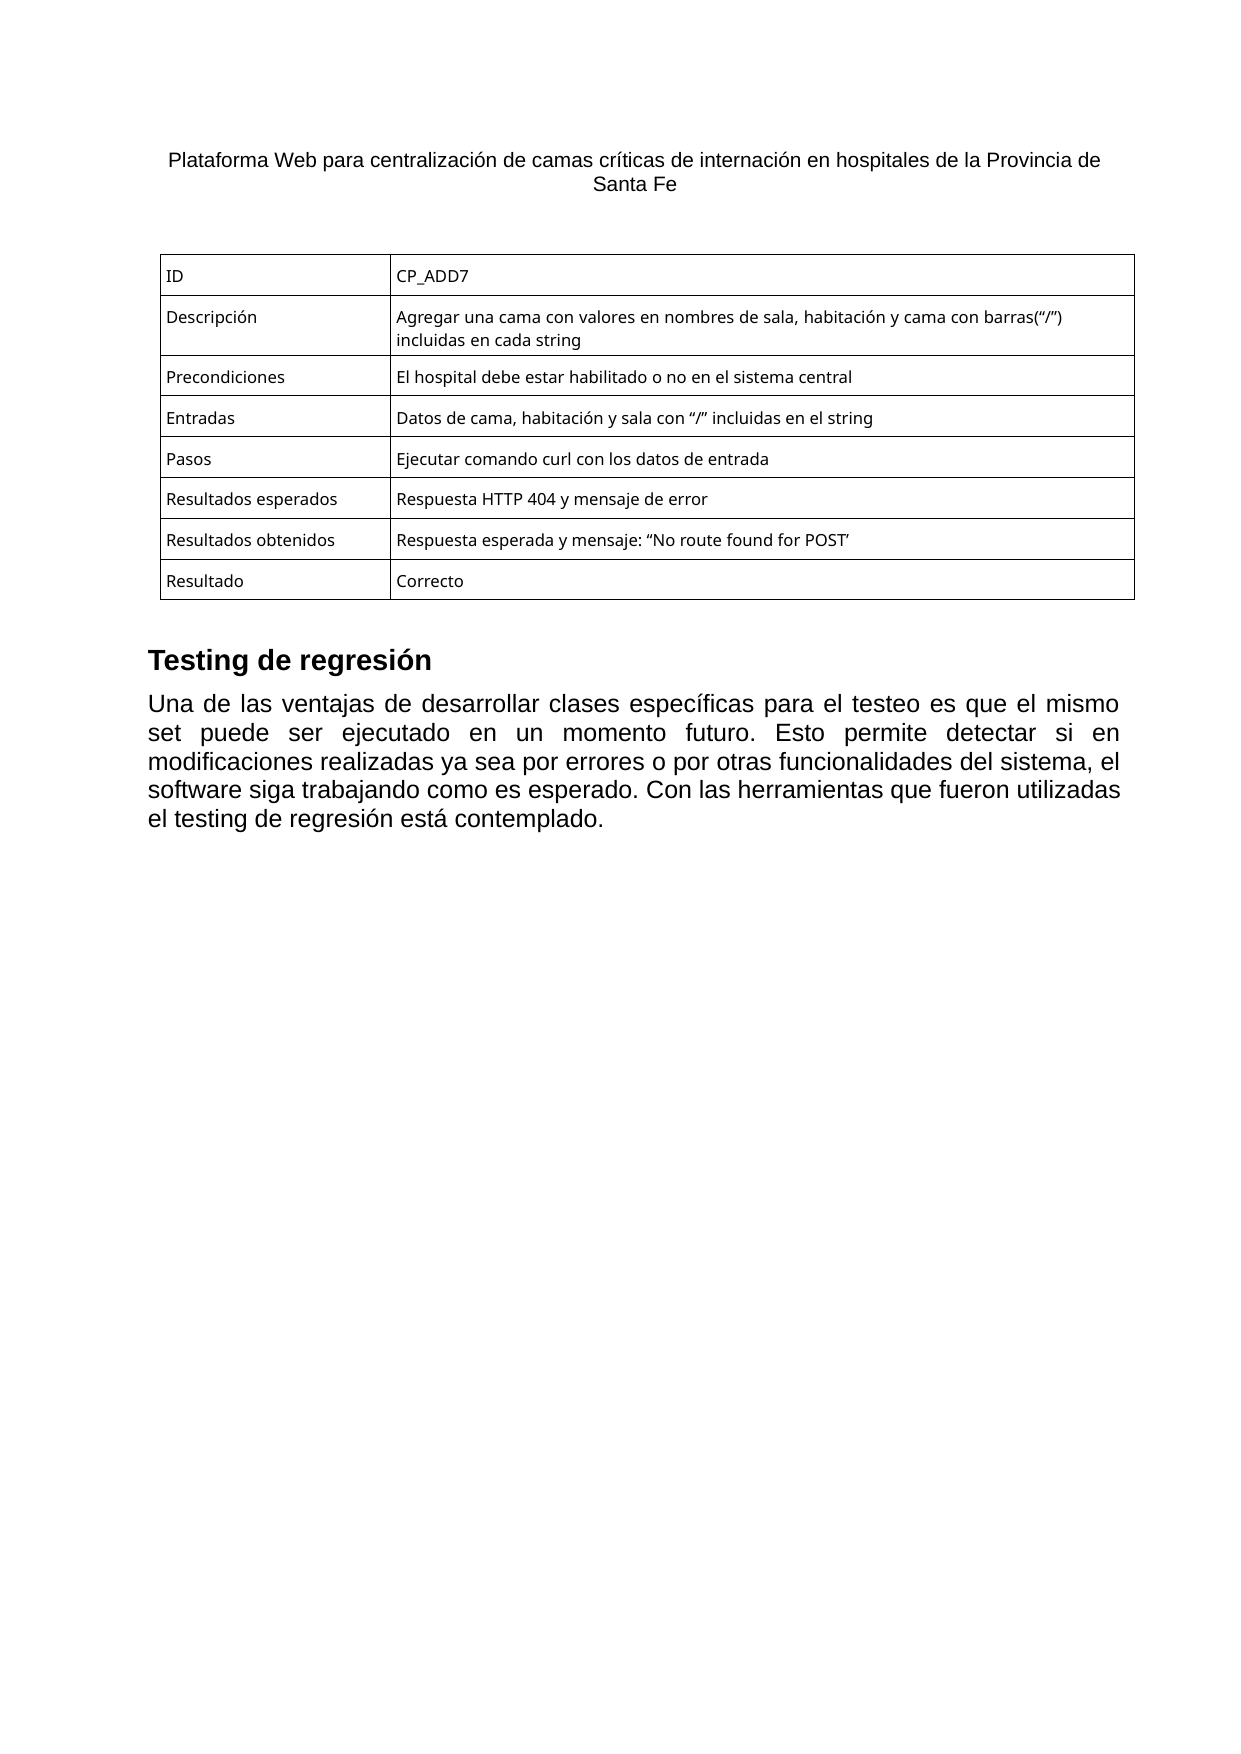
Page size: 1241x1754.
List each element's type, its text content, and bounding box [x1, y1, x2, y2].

table_cell Descripción [161, 296, 390, 354]
table_cell Resultados esperados [161, 478, 390, 518]
table_cell Pasos [161, 437, 390, 477]
table_cell Resultado [161, 560, 390, 599]
table_cell Agregar una cama con valores en nombres de sala, habitación y cama con barras(“/”) incluidas en cada string [391, 296, 1134, 354]
table_cell Datos de cama, habitación y sala con “/” incluidas en el string [391, 396, 1134, 436]
table_cell Ejecutar comando curl con los datos de entrada [391, 437, 1134, 477]
table_cell El hospital debe estar habilitado o no en el sistema central [391, 356, 1134, 395]
text Una de las ventajas de desarrollar clases específicas para el testeo es que el mismo set puede ser ejecutado en un momento futuro. Esto permite detectar si en modificaciones realizadas ya sea por errores o por otras funcionalidades del sistema, el software siga trabajando como es esperado. Con las herramientas que fueron utilizadas el testing de regresión está contemplado. [148, 689, 1122, 833]
table_cell Resultados obtenidos [161, 519, 390, 558]
table_cell Correcto [391, 560, 1134, 599]
table_header CP_ADD7 [391, 255, 1134, 295]
table_cell Precondiciones [161, 356, 390, 395]
table_cell Respuesta HTTP 404 y mensaje de error [391, 478, 1134, 518]
table_cell Entradas [161, 396, 390, 436]
subtitle Testing de regresión [148, 643, 1122, 676]
table_cell Respuesta esperada y mensaje: “No route found for POST’ [391, 519, 1134, 558]
table_header ID [161, 255, 390, 295]
